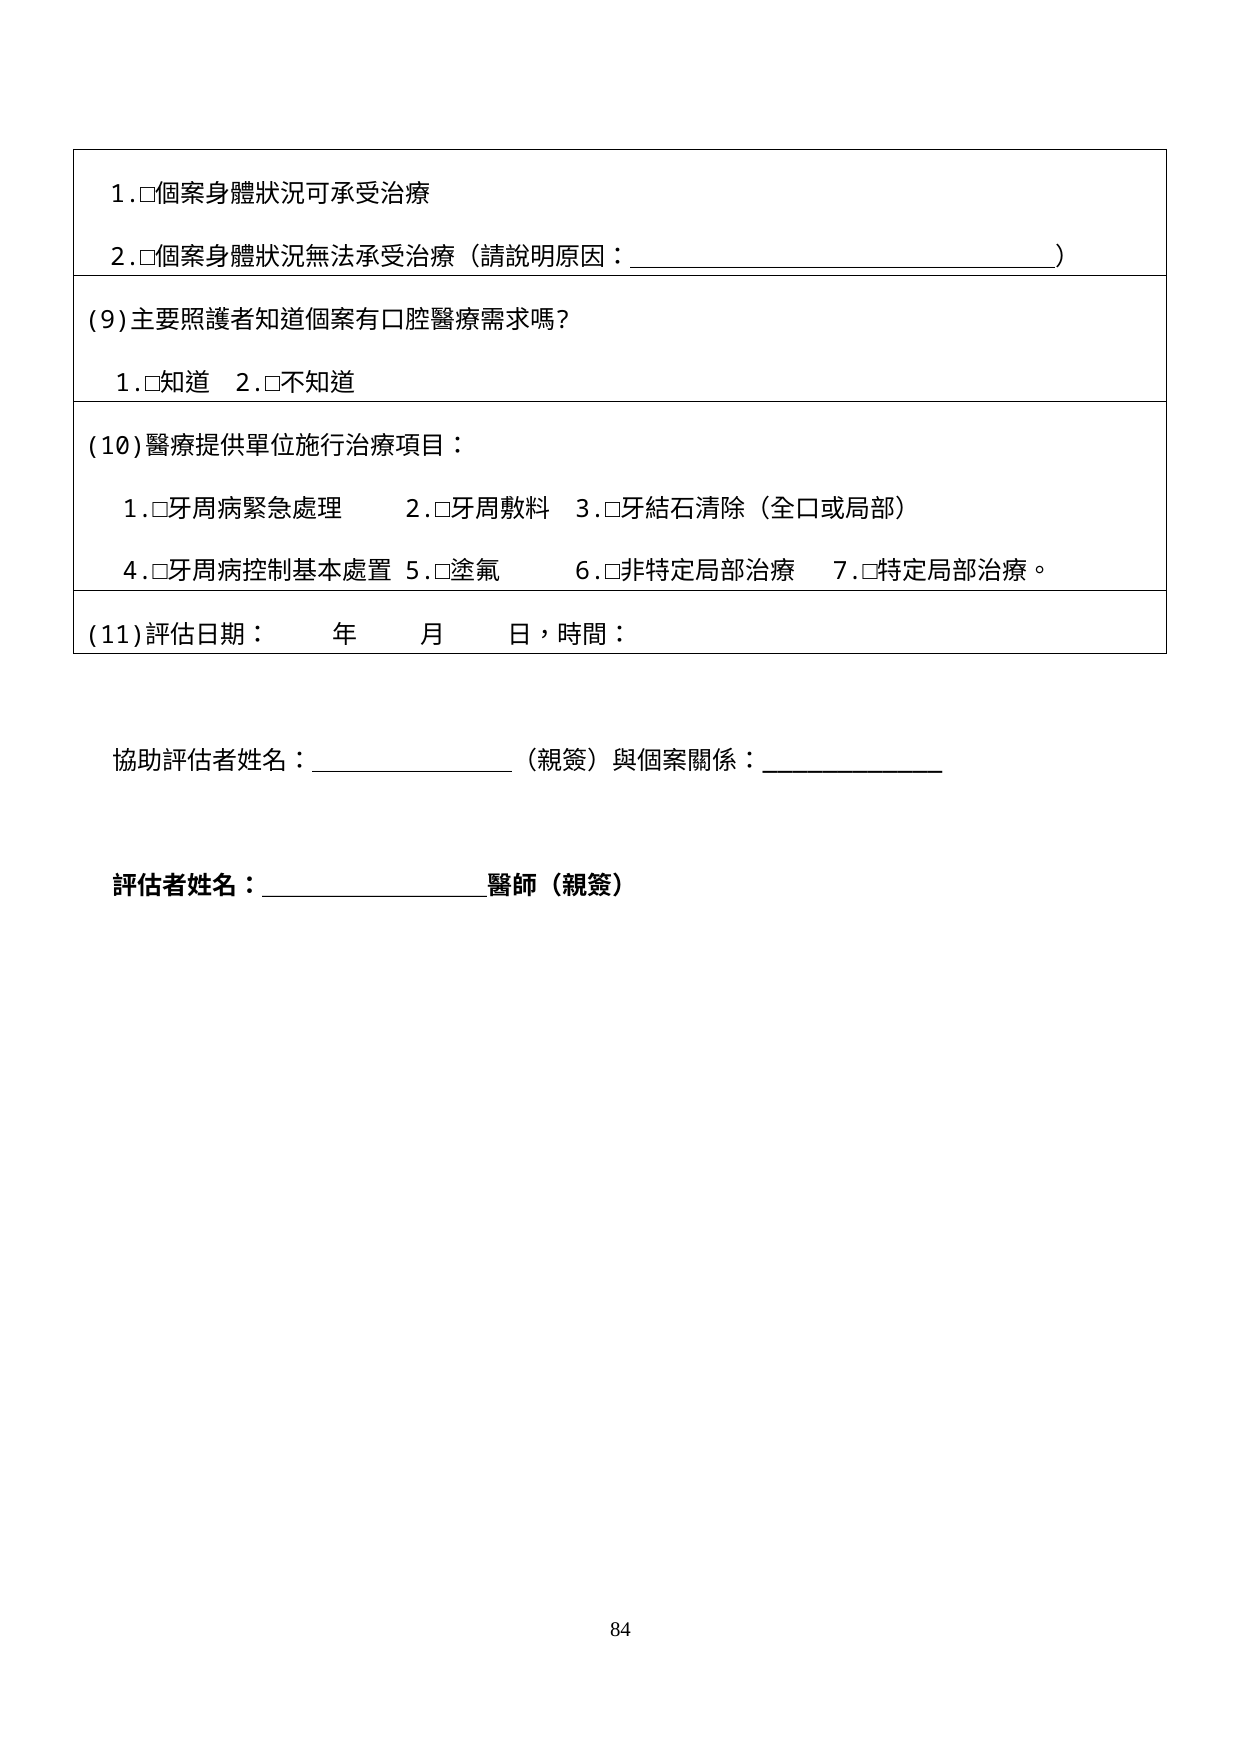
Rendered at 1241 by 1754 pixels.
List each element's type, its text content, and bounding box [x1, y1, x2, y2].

text 評估者姓名：＿＿＿＿＿＿＿＿＿醫師（親簽） [112, 842, 1128, 904]
text 協助評估者姓名：＿＿＿＿＿＿＿＿（親簽）與個案關係：____________ [112, 717, 1028, 779]
table_cell 1.□個案身體狀況可承受治療 2.□個案身體狀況無法承受治療（請說明原因：＿＿＿＿＿＿＿＿＿＿＿＿＿＿＿＿＿） [74, 150, 1166, 275]
table_cell (11)評估日期： 年 月 日，時間： [74, 591, 1166, 653]
table_cell (9)主要照護者知道個案有口腔醫療需求嗎? 1.□知道 2.□不知道 [74, 276, 1166, 401]
table_cell (10)醫療提供單位施行治療項目： 1.□牙周病緊急處理 2.□牙周敷料 3.□牙結石清除（全口或局部） 4.□牙周病控制基本處置 5.□塗氟 6.□非特定局部治療 7.□特定局部治療。 [74, 402, 1166, 589]
